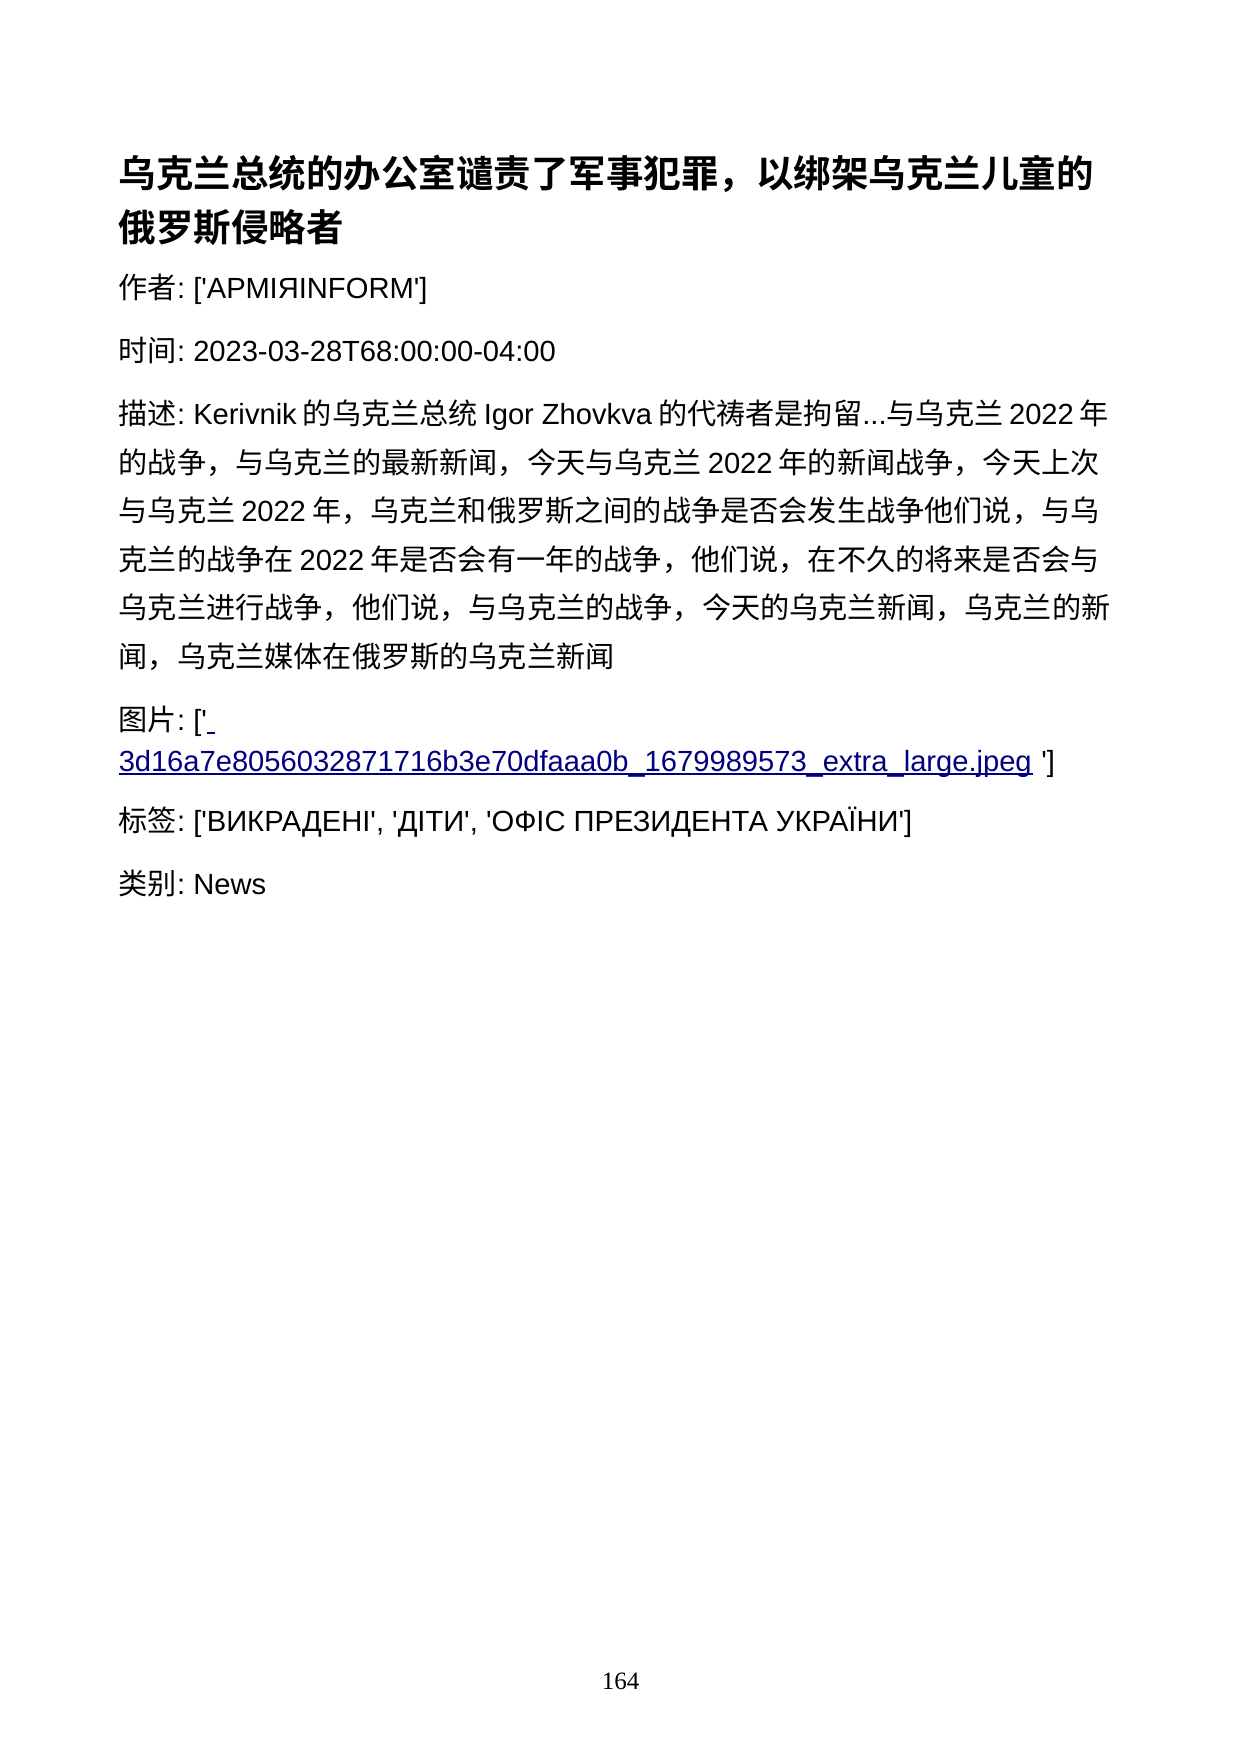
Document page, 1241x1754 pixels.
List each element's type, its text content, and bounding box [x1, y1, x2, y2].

text 描述: Kerivnik的乌克兰总统Igor Zhovkva的代祷者是拘留...与乌克兰2022年的战争，与乌克兰的最新新闻，今天与乌克兰2022年的新闻战争，今天上次与乌克兰2022年，乌克兰和俄罗斯之间的战争是否会发生战争他们说，与乌克兰的战争在2022年是否会有一年的战争，他们说，在不久的将来是否会与乌克兰进行战争，他们说，与乌克兰的战争，今天的乌克兰新闻，乌克兰的新闻，乌克兰媒体在俄罗斯的乌克兰新闻 [118, 391, 1122, 676]
text 标签: ['ВИКРАДЕНІ', 'ДІТИ', 'ОФІС ПРЕЗИДЕНТА УКРАЇНИ'] [118, 797, 1122, 839]
text 图片: [' 3d16a7e8056032871716b3e70dfaaa0b_1679989573_extra_large.jpeg '] [118, 697, 1122, 777]
text 作者: ['АРМІЯINFORM'] [118, 264, 1122, 307]
text 时间: 2023-03-28T68:00:00-04:00 [118, 328, 1122, 370]
subtitle 乌克兰总统的办公室谴责了军事犯罪，以绑架乌克兰儿童的俄罗斯侵略者 [118, 143, 1122, 252]
text 类别: News [118, 860, 1122, 902]
